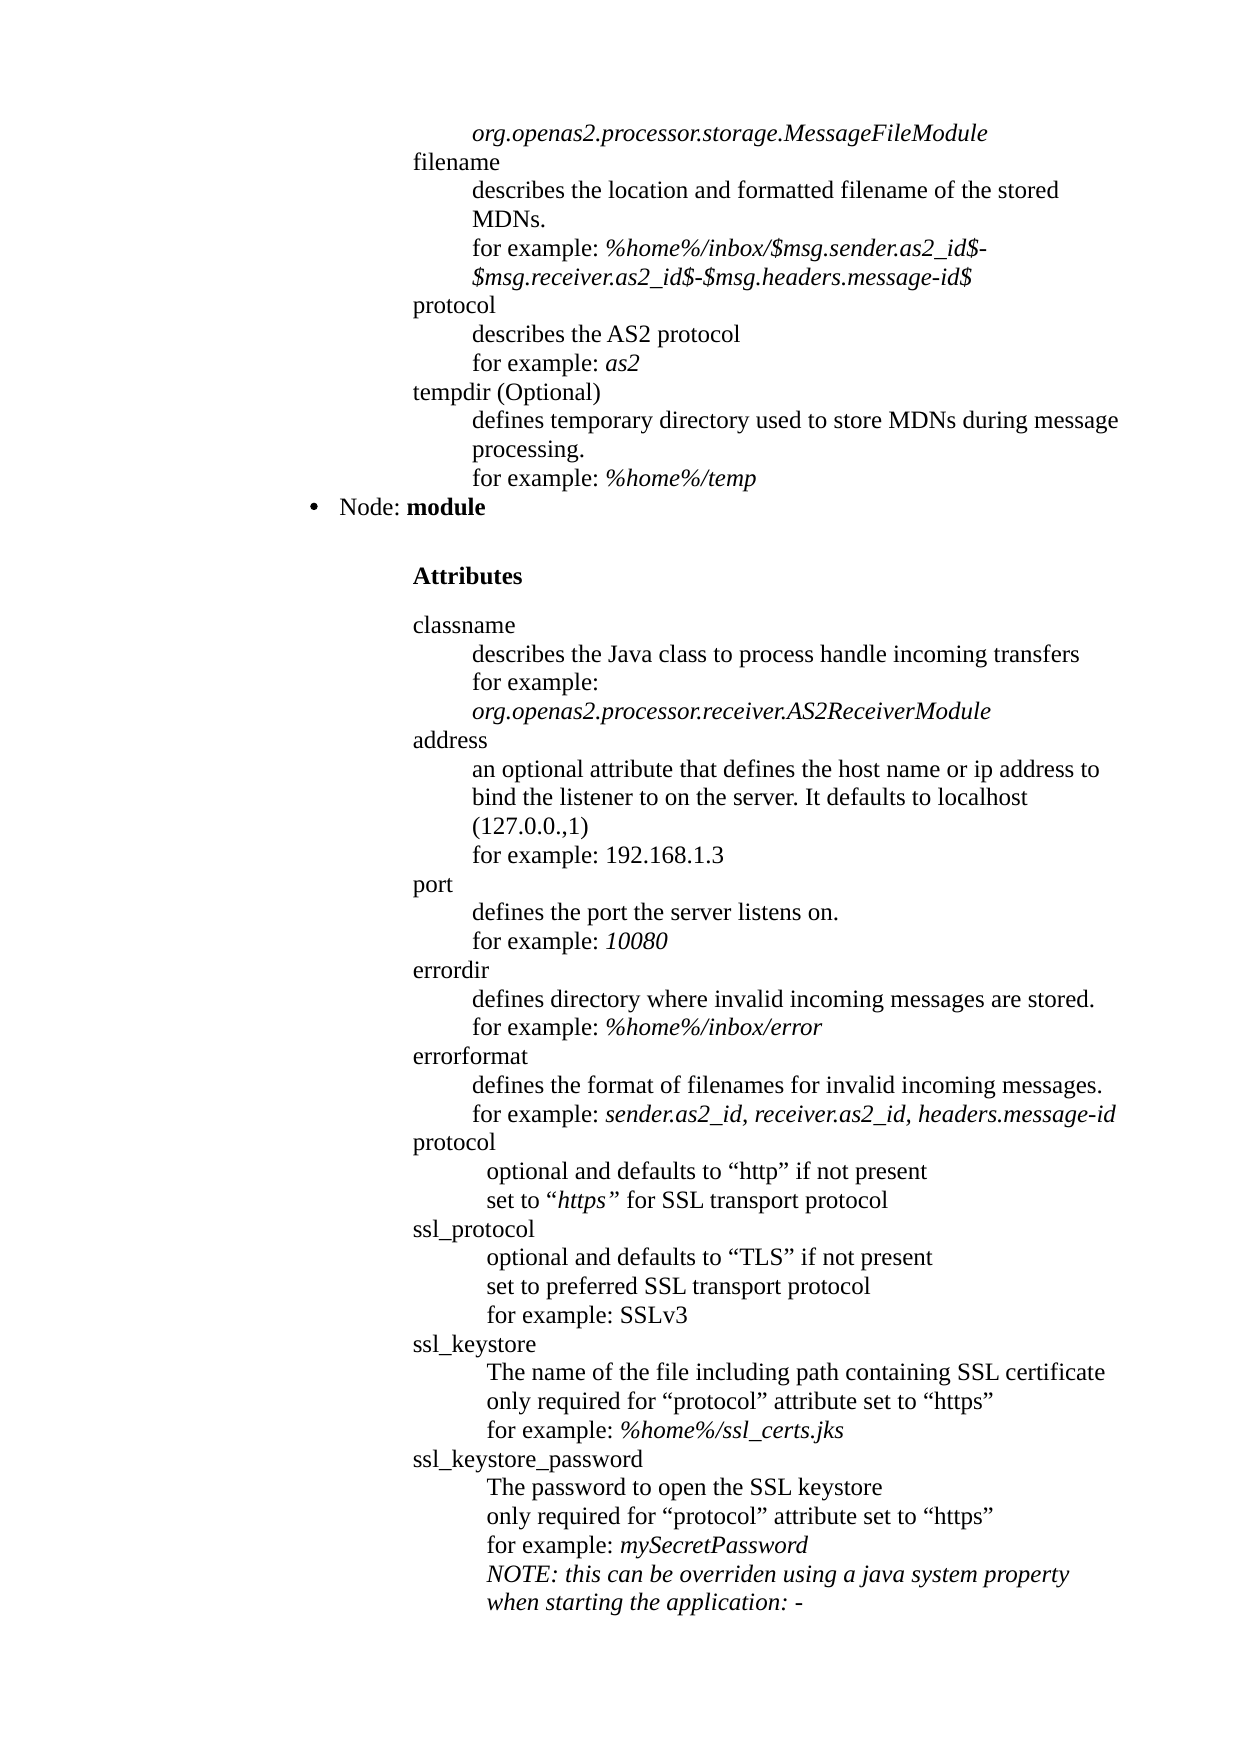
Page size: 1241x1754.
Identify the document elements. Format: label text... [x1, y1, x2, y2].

list set to “https” for SSL transport protocol [457, 1185, 1122, 1214]
subtitle only required for “protocol” attribute set to “https” [457, 1501, 1122, 1530]
list defines directory where invalid incoming messages are stored. for example: %home%/inbox/error [442, 984, 1122, 1041]
list for example: SSLv3 [457, 1300, 1122, 1329]
subtitle ssl_keystore [383, 1329, 1122, 1357]
subtitle The name of the file including path containing SSL certificate [457, 1357, 1122, 1386]
subtitle only required for “protocol” attribute set to “https” [457, 1386, 1122, 1415]
list describes the Java class to process handle incoming transfers for example: org.openas2.processor.receiver.AS2ReceiverModule [442, 639, 1122, 725]
subtitle ssl_protocol [383, 1214, 1122, 1242]
list defines the port the server listens on. for example: 10080 [442, 897, 1122, 955]
subtitle optional and defaults to “http” if not present [457, 1156, 1122, 1185]
subtitle address [383, 725, 1122, 754]
list defines the format of filenames for invalid incoming messages. for example: sender.as2_id, receiver.as2_id, headers.message-id [442, 1070, 1122, 1127]
list Attributes [383, 526, 1122, 589]
subtitle ssl_keystore_password [383, 1444, 1122, 1472]
subtitle protocol [383, 291, 1122, 319]
list defines temporary directory used to store MDNs during message processing. for example: %home%/temp [442, 406, 1122, 492]
subtitle port [383, 869, 1122, 897]
subtitle optional and defaults to “TLS” if not present [457, 1242, 1122, 1271]
subtitle errorformat [383, 1041, 1122, 1070]
subtitle tempdir (Optional) [383, 377, 1122, 406]
list Node: module [309, 492, 1122, 521]
subtitle The password to open the SSL keystore [457, 1472, 1122, 1501]
list for example: mySecretPassword [457, 1530, 1122, 1559]
list for example: %home%/ssl_certs.jks [457, 1415, 1122, 1444]
subtitle filename [383, 147, 1122, 176]
list describes the AS2 protocol for example: as2 [442, 319, 1122, 377]
list describes the location and formatted filename of the stored MDNs. for example: %home%/inbox/$msg.sender.as2_id$-$msg.receiver.as2_id$-$msg.headers.message-id$ [442, 176, 1122, 291]
list set to preferred SSL transport protocol [457, 1271, 1122, 1300]
subtitle protocol [383, 1127, 1122, 1156]
list NOTE: this can be overriden using a java system property when starting the application: [457, 1559, 1122, 1616]
subtitle errordir [383, 955, 1122, 984]
list org.openas2.processor.storage.MessageFileModule [442, 118, 1122, 147]
list an optional attribute that defines the host name or ip address to bind the listener to on the server. It defaults to localhost (127.0.0.,1) for example: 192.168.1.3 [442, 754, 1122, 869]
subtitle classname [383, 610, 1122, 639]
